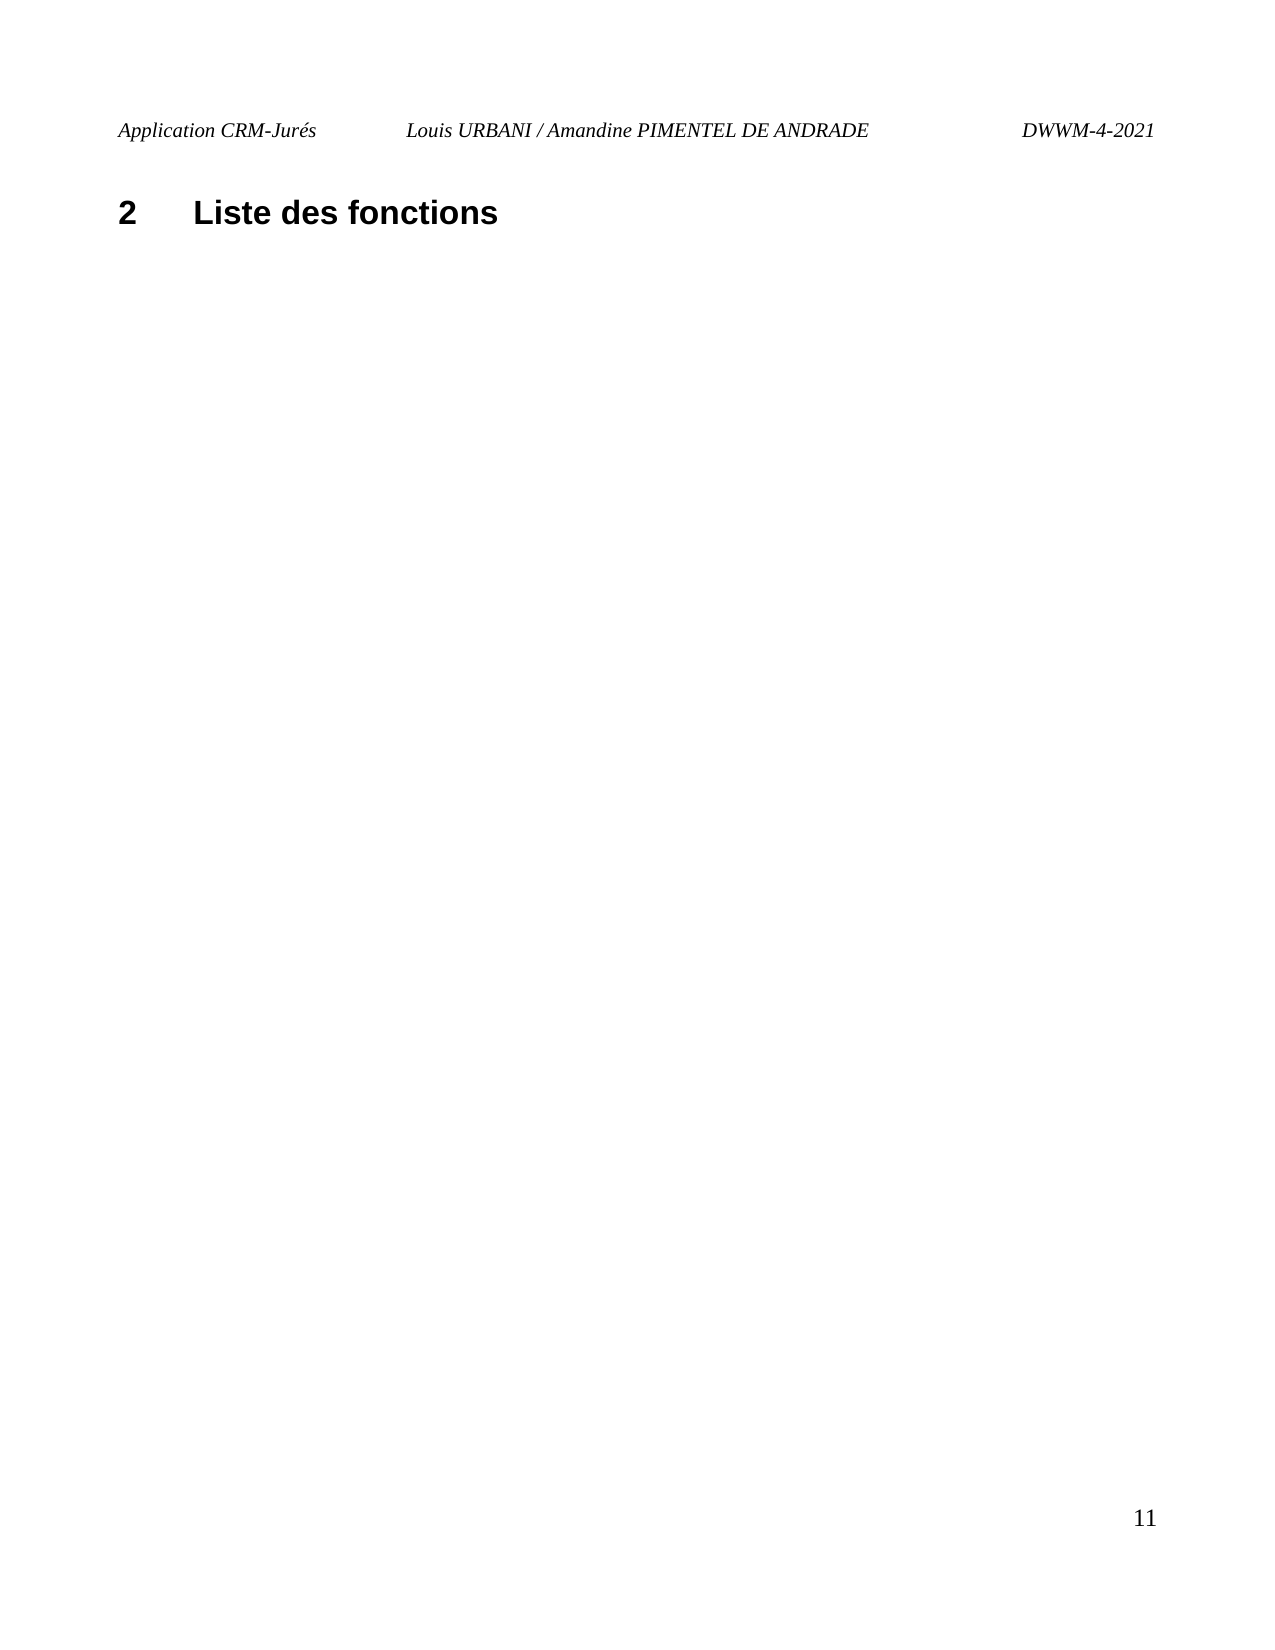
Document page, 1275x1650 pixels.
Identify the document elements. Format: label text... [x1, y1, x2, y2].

subtitle Liste des fonctions [118, 192, 1157, 231]
